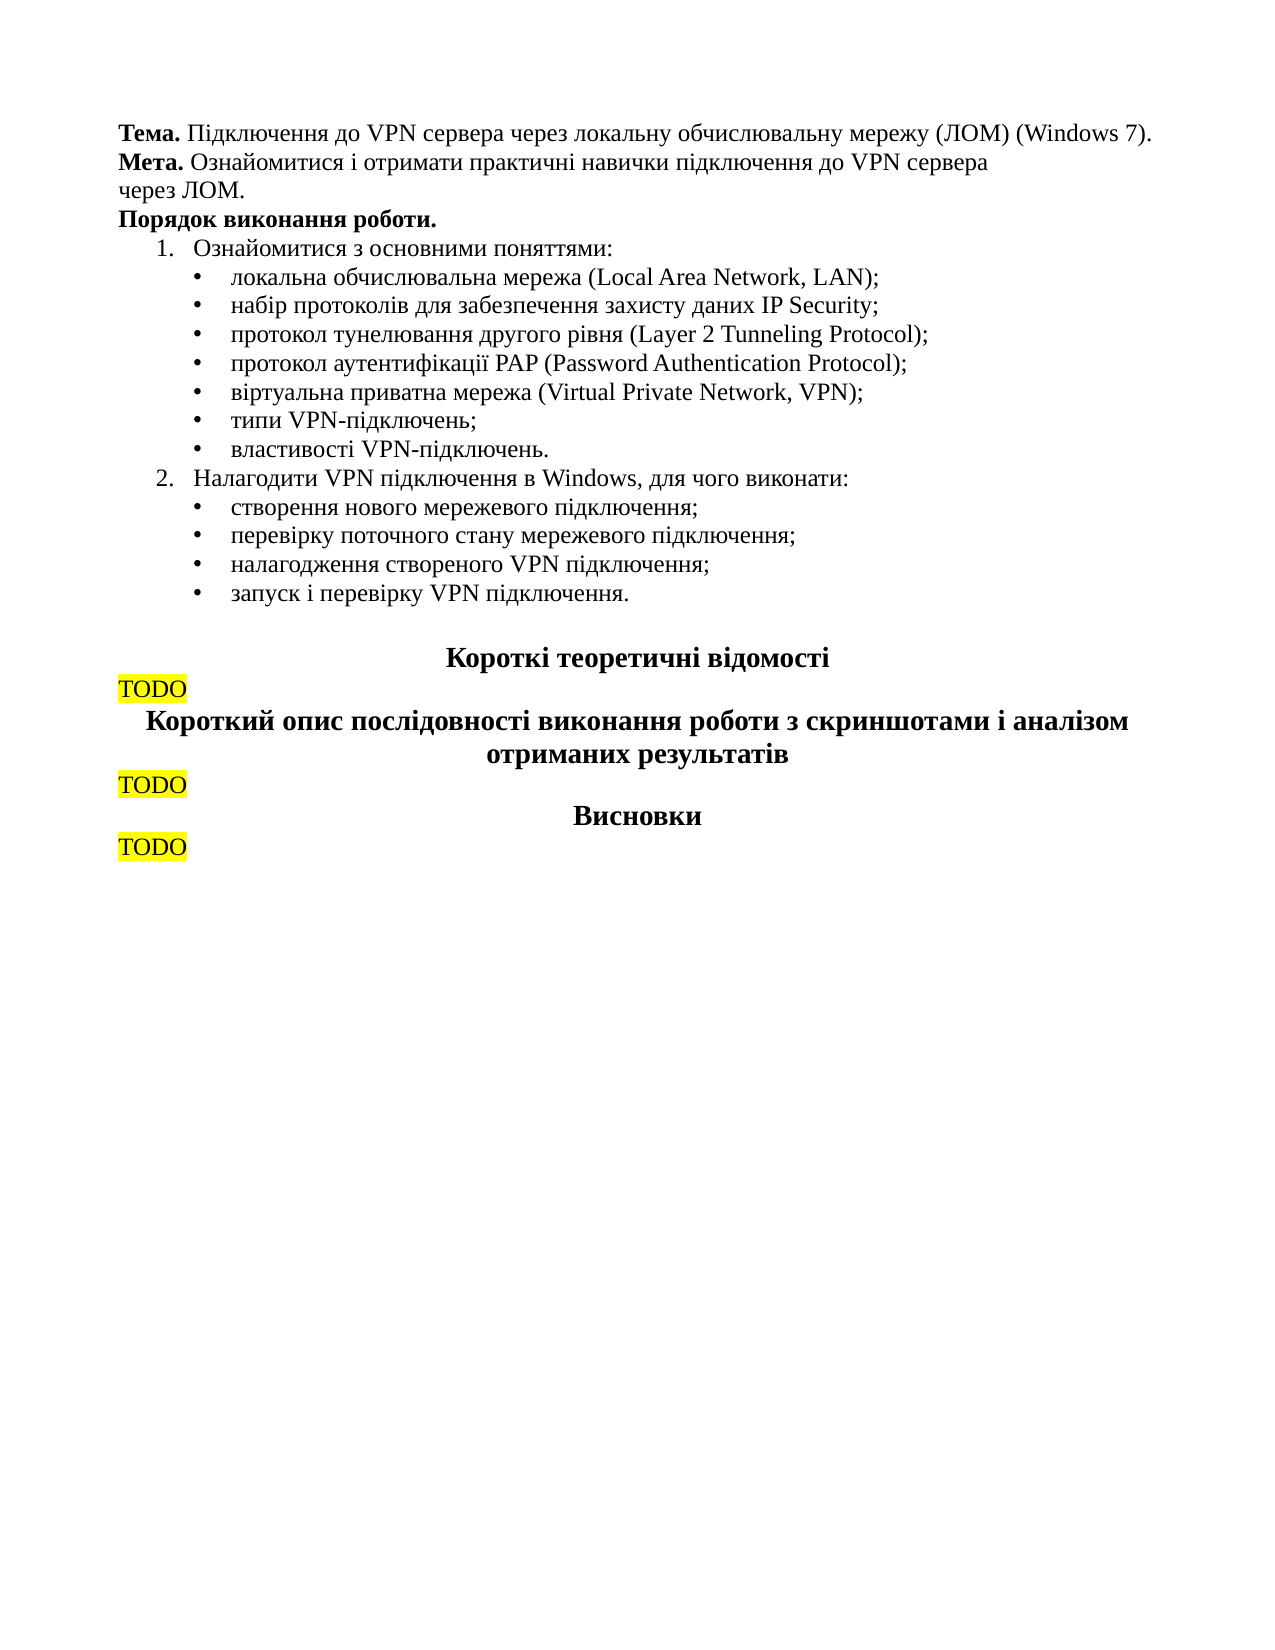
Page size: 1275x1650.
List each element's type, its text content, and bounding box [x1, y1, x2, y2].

text Тема. Підключення до VPN сервера через локальну обчислювальну мережу (ЛОМ) (Windows 7). [118, 118, 1157, 147]
list Ознайомитися з основними поняттями: [156, 233, 1157, 262]
list створення нового мережевого підключення; [193, 492, 1157, 521]
text Порядок виконання роботи. [118, 204, 1157, 233]
text Короткі теоретичні відомості [118, 640, 1157, 674]
list властивості VPN-підключень. [193, 434, 1157, 463]
text TODO [118, 832, 1157, 861]
list запуск і перевірку VPN підключення. [193, 578, 1157, 607]
list набір протоколів для забезпечення захисту даних IP Security; [193, 291, 1157, 319]
list протокол аутентифікації PAP (Password Authentication Protocol); [193, 348, 1157, 377]
text через ЛОМ. [118, 176, 1157, 204]
list протокол тунелювання другого рівня (Layer 2 Tunneling Protocol); [193, 319, 1157, 348]
text Короткий опис послідовності виконання роботи з скриншотами і аналізом отриманих результатів [118, 703, 1157, 770]
list перевірку поточного стану мережевого підключення; [193, 521, 1157, 549]
list типи VPN-підключень; [193, 406, 1157, 434]
list налагодження створеного VPN підключення; [193, 549, 1157, 578]
list віртуальна приватна мережа (Virtual Private Network, VPN); [193, 377, 1157, 406]
text TODO [118, 770, 1157, 798]
text Висновки [118, 798, 1157, 832]
text Мета. Ознайомитися і отримати практичні навички підключення до VPN сервера [118, 147, 1157, 176]
text TODO [118, 674, 1157, 703]
list Налагодити VPN підключення в Windows, для чого виконати: [156, 463, 1157, 492]
list локальна обчислювальна мережа (Local Area Network, LAN); [193, 262, 1157, 291]
